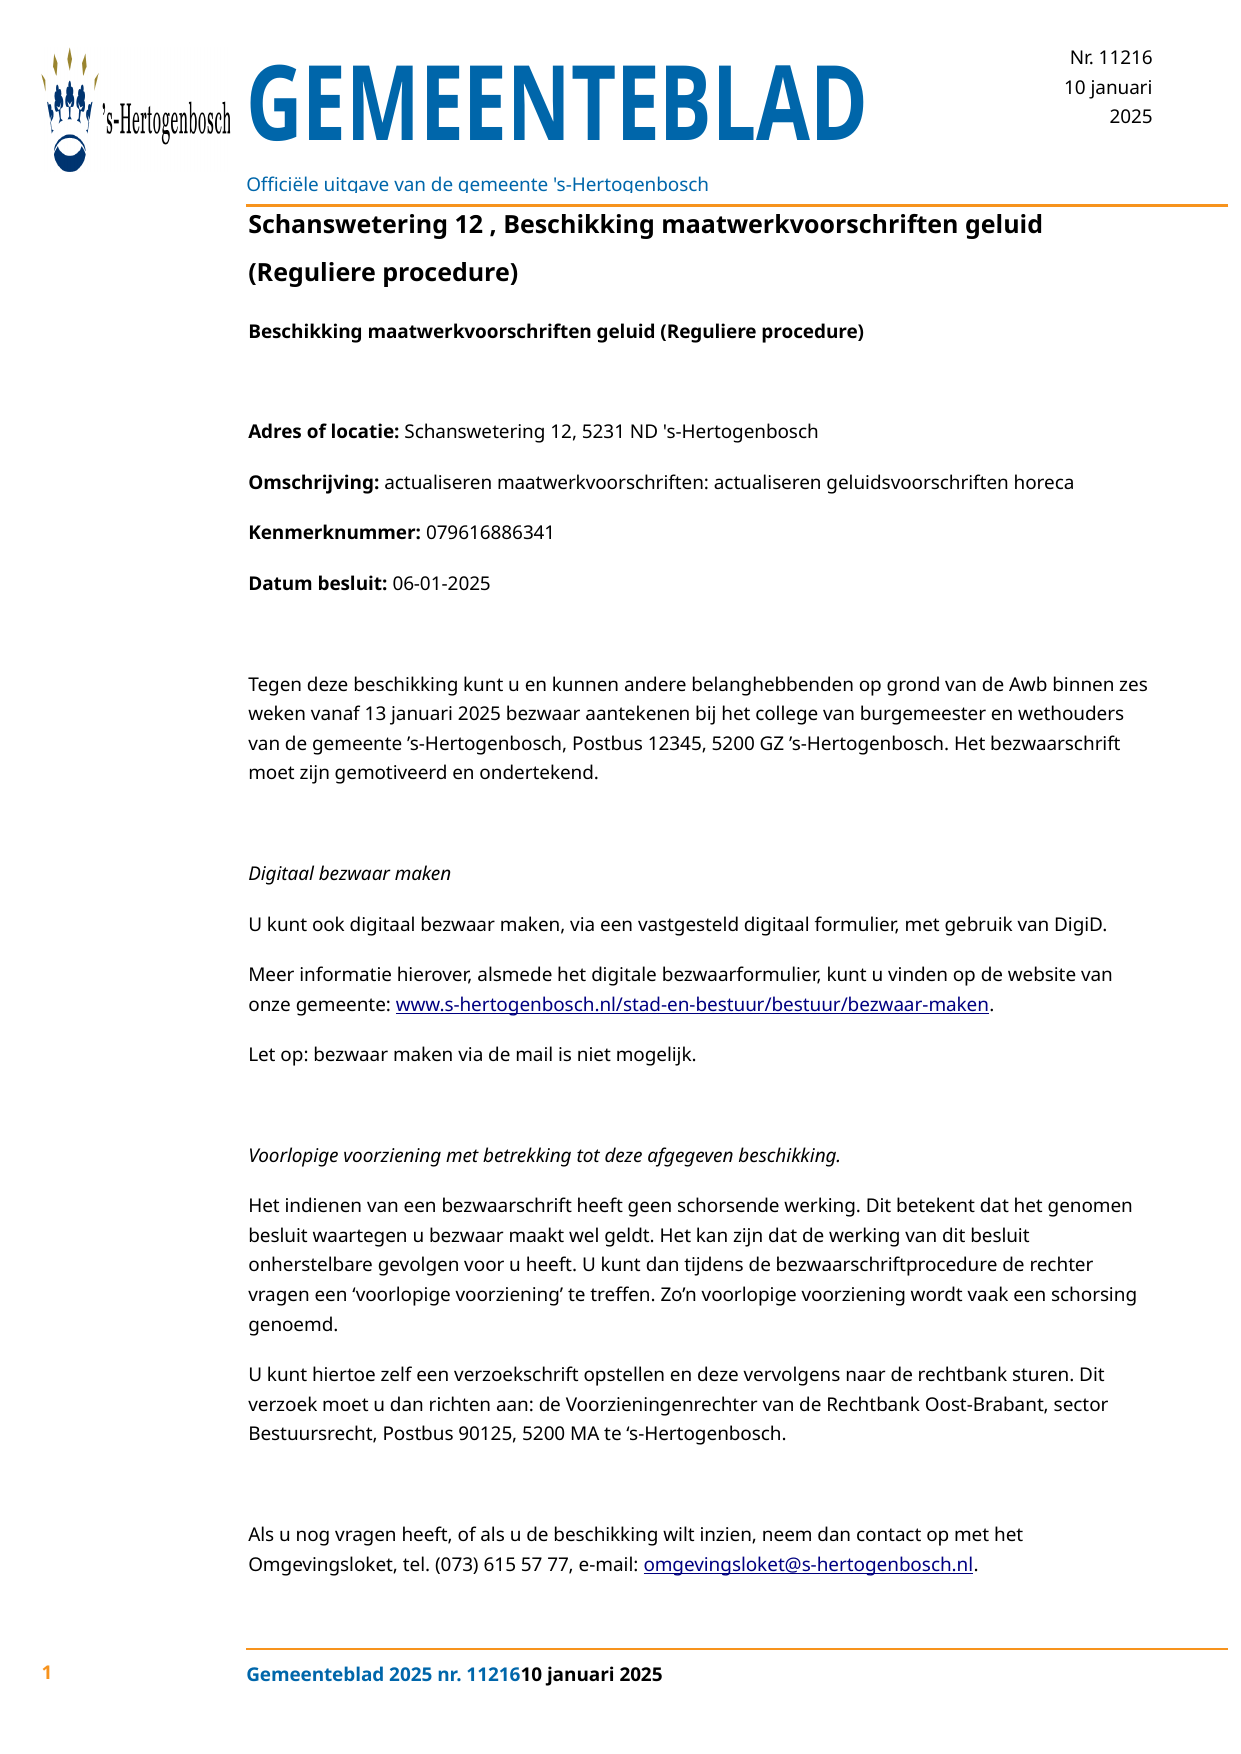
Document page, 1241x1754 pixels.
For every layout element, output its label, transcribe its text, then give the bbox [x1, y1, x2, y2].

text Digitaal bezwaar maken [248, 860, 1152, 886]
text U kunt ook digitaal bezwaar maken, via een vastgesteld digitaal formulier, met gebruik van DigiD. [248, 911, 1152, 937]
text U kunt hiertoe zelf een verzoekschrift opstellen en deze vervolgens naar de rechtbank sturen. Dit verzoek moet u dan richten aan: de Voorzieningenrechter van de Rechtbank Oost-Brabant, sector Bestuursrecht, Postbus 90125, 5200 MA te ‘s-Hertogenbosch. [248, 1361, 1152, 1446]
text Als u nog vragen heeft, of als u de beschikking wilt inzien, neem dan contact op met het Omgevingsloket, tel. (073) 615 57 77, e-mail: omgevingsloket@s-hertogenbosch.nl. [248, 1521, 1152, 1577]
text Schanswetering 12 , Beschikking maatwerkvoorschriften geluid (Reguliere procedure) [248, 207, 1152, 288]
text Meer informatie hierover, alsmede het digitale bezwaarformulier, kunt u vinden op de website van onze gemeente: www.s-hertogenbosch.nl/stad-en-bestuur/bestuur/bezwaar-maken. [248, 961, 1152, 1017]
picture [41, 47, 231, 172]
text Omschrijving: actualiseren maatwerkvoorschriften: actualiseren geluidsvoorschriften horeca [248, 469, 1152, 495]
text Voorlopige voorziening met betrekking tot deze afgegeven beschikking. [248, 1142, 1152, 1168]
text Adres of locatie: Schanswetering 12, 5231 ND 's-Hertogenbosch [248, 419, 1152, 444]
text Let op: bezwaar maken via de mail is niet mogelijk. [248, 1041, 1152, 1067]
text Datum besluit: 06-01-2025 [248, 570, 1152, 596]
text Het indienen van een bezwaarschrift heeft geen schorsende werking. Dit betekent dat het genomen besluit waartegen u bezwaar maakt wel geldt. Het kan zijn dat de werking van dit besluit onherstelbare gevolgen voor u heeft. U kunt dan tijdens de bezwaarschriftprocedure de rechter vragen een ‘voorlopige voorziening’ te treffen. Zo’n voorlopige voorziening wordt vaak een schorsing genoemd. [248, 1192, 1152, 1337]
text Kenmerknummer: 079616886341 [248, 519, 1152, 545]
text Beschikking maatwerkvoorschriften geluid (Reguliere procedure) [248, 318, 1152, 344]
text Tegen deze beschikking kunt u en kunnen andere belanghebbenden op grond van de Awb binnen zes weken vanaf 13 januari 2025 bezwaar aantekenen bij het college van burgemeester en wethouders van de gemeente ’s-Hertogenbosch, Postbus 12345, 5200 GZ ’s-Hertogenbosch. Het bezwaarschrift moet zijn gemotiveerd en ondertekend. [248, 671, 1152, 785]
